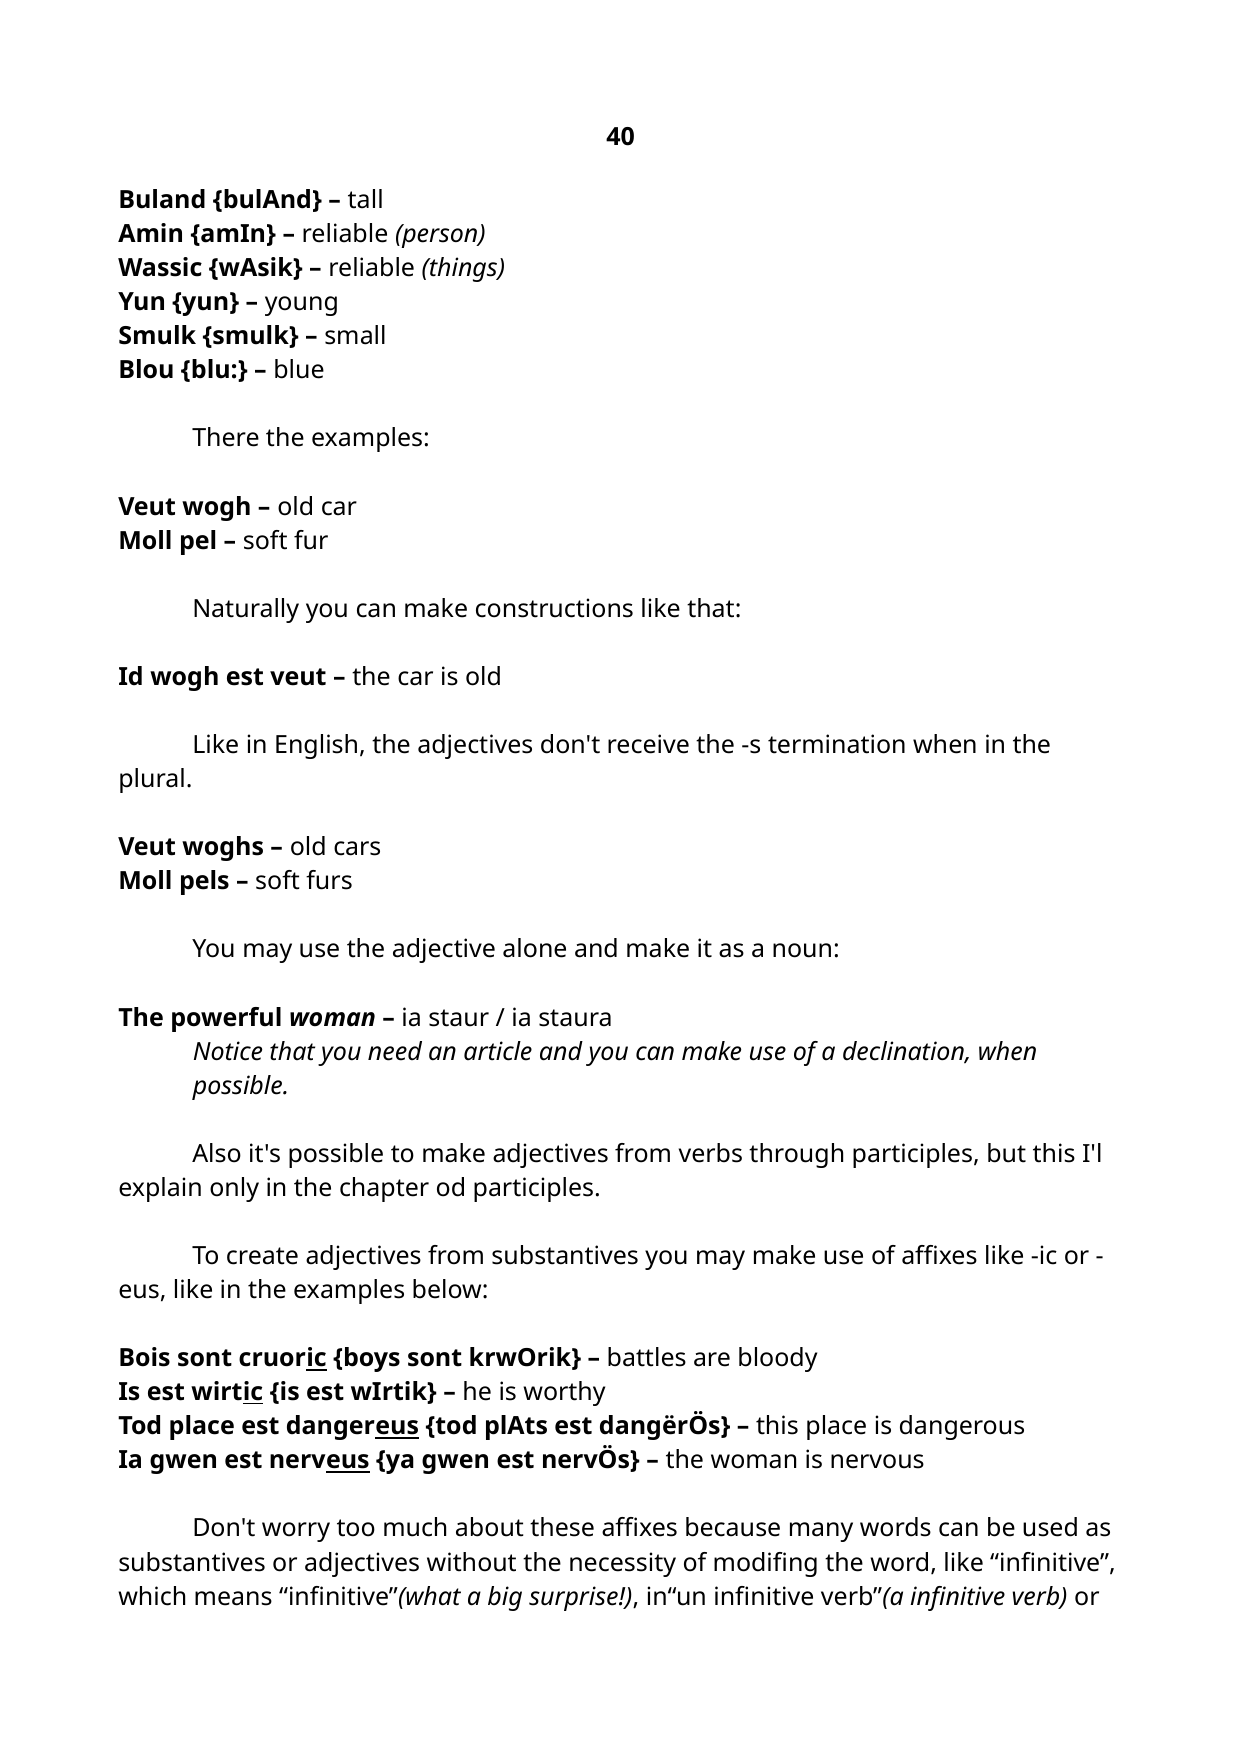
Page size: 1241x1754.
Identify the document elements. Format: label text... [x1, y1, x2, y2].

text Blou {blu:} – blue [118, 352, 1123, 386]
text Amin {amIn} – reliable (person) [118, 216, 1123, 250]
text Veut woghs – old cars [118, 829, 1123, 863]
text Ia gwen est nerveus {ya gwen est nervÖs} – the woman is nervous [118, 1442, 1123, 1476]
text Moll pel – soft fur [118, 522, 1123, 556]
text Also it's possible to make adjectives from verbs through participles, but this I'l explain only in the chapter od participles. [118, 1135, 1123, 1203]
text To create adjectives from substantives you may make use of affixes like -ic or -eus, like in the examples below: [118, 1238, 1123, 1306]
text Is est wirtic {is est wIrtik} – he is worthy [118, 1374, 1123, 1408]
text Like in English, the adjectives don't receive the -s termination when in the plural. [118, 727, 1123, 795]
text Don't worry too much about these affixes because many words can be used as substantives or adjectives without the necessity of modifing the word, like “infinitive”, which means “infinitive”(what a big surprise!), in“un infinitive verb”(a infinitive verb) or [118, 1510, 1123, 1612]
text Id wogh est veut – the car is old [118, 658, 1123, 693]
text You may use the adjective alone and make it as a noun: [118, 931, 1123, 965]
text Smulk {smulk} – small [118, 318, 1123, 352]
text Veut wogh – old car [118, 488, 1123, 522]
text Tod place est dangereus {tod plAts est dangërÖs} – this place is dangerous [118, 1408, 1123, 1442]
text Naturally you can make constructions like that: [118, 590, 1123, 624]
text Moll pels – soft furs [118, 863, 1123, 897]
text Yun {yun} – young [118, 284, 1123, 318]
text Buland {bulAnd} – tall [118, 182, 1123, 216]
text Bois sont cruoric {boys sont krwOrik} – battles are bloody [118, 1340, 1123, 1374]
text There the examples: [118, 420, 1123, 454]
text Wassic {wAsik} – reliable (things) [118, 250, 1123, 284]
text Notice that you need an article and you can make use of a declination, when possible. [193, 1033, 1123, 1101]
text The powerful woman – ia staur / ia staura [118, 999, 1123, 1033]
